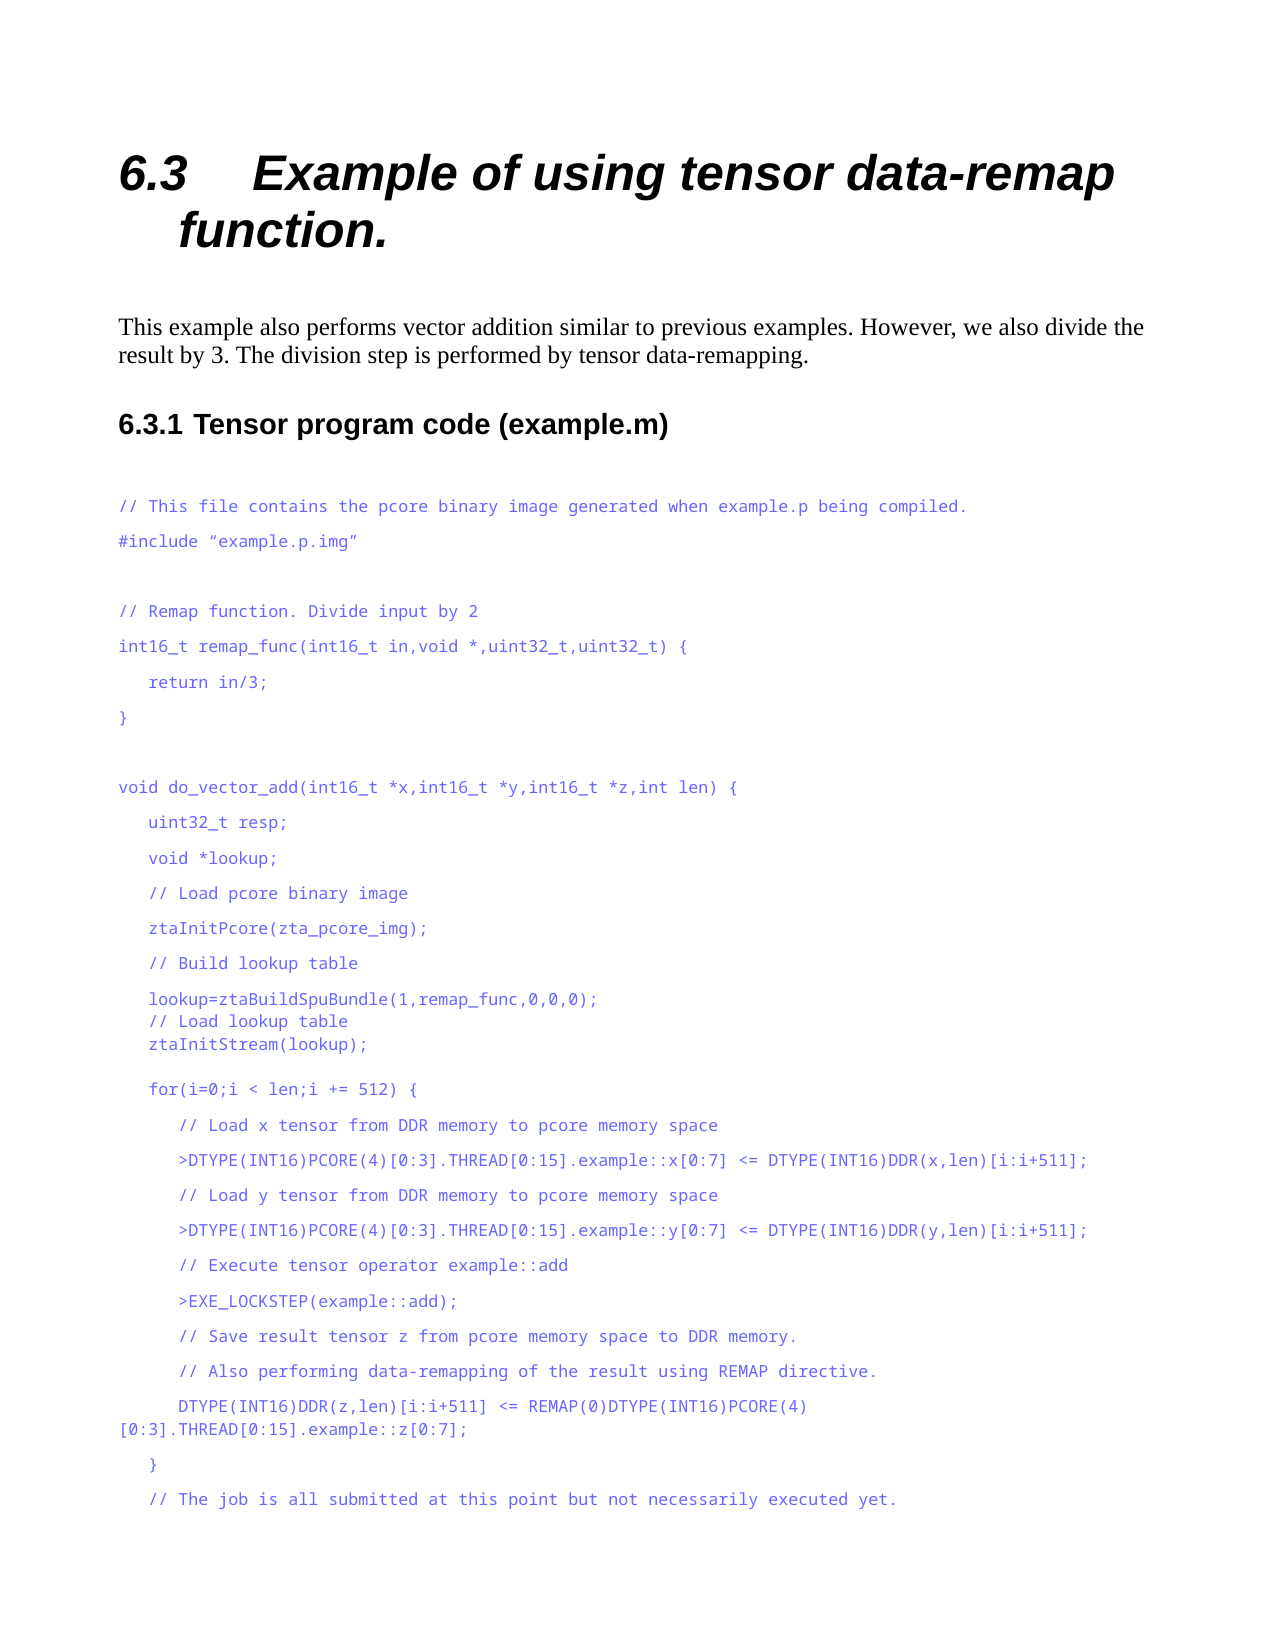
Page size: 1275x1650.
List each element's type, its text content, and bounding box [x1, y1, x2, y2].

text // Load lookup table [118, 1010, 1157, 1032]
text >EXE_LOCKSTEP(example::add); [118, 1289, 1157, 1312]
text int16_t remap_func(int16_t in,void *,uint32_t,uint32_t) { [118, 635, 1157, 658]
text // Execute tensor operator example::add [118, 1254, 1157, 1277]
text ztaInitStream(lookup); [118, 1032, 1157, 1055]
text // Load pcore binary image [118, 881, 1157, 904]
text #include “example.p.img” [118, 529, 1157, 552]
text // Also performing data-remapping of the result using REMAP directive. [118, 1359, 1157, 1382]
text >DTYPE(INT16)PCORE(4)[0:3].THREAD[0:15].example::x[0:7] <= DTYPE(INT16)DDR(x,len)[i:i+511]; [118, 1148, 1157, 1171]
subtitle Example of using tensor data-remap function. [118, 143, 1157, 258]
text return in/3; [118, 670, 1157, 693]
text // This file contains the pcore binary image generated when example.p being compiled. [118, 494, 1157, 517]
text // The job is all submitted at this point but not necessarily executed yet. [118, 1488, 1157, 1511]
text // Load x tensor from DDR memory to pcore memory space [118, 1113, 1157, 1136]
text // Build lookup table [118, 952, 1157, 974]
text } [118, 1453, 1157, 1475]
text // Save result tensor z from pcore memory space to DDR memory. [118, 1324, 1157, 1347]
subtitle Tensor program code (example.m) [118, 407, 1157, 440]
text >DTYPE(INT16)PCORE(4)[0:3].THREAD[0:15].example::y[0:7] <= DTYPE(INT16)DDR(y,len)[i:i+511]; [118, 1219, 1157, 1241]
text lookup=ztaBuildSpuBundle(1,remap_func,0,0,0); [118, 987, 1157, 1010]
text // Load y tensor from DDR memory to pcore memory space [118, 1183, 1157, 1206]
text // Remap function. Divide input by 2 [118, 600, 1157, 622]
text ztaInitPcore(zta_pcore_img); [118, 917, 1157, 939]
text DTYPE(INT16)DDR(z,len)[i:i+511] <= REMAP(0)DTYPE(INT16)PCORE(4)[0:3].THREAD[0:15].example::z[0:7]; [118, 1395, 1157, 1440]
text void *lookup; [118, 846, 1157, 869]
text for(i=0;i < len;i += 512) { [118, 1078, 1157, 1101]
text uint32_t resp; [118, 811, 1157, 834]
text This example also performs vector addition similar to previous examples. However, we also divide the result by 3. The division step is performed by tensor data-remapping. [118, 312, 1157, 369]
text } [118, 705, 1157, 728]
text void do_vector_add(int16_t *x,int16_t *y,int16_t *z,int len) { [118, 776, 1157, 798]
